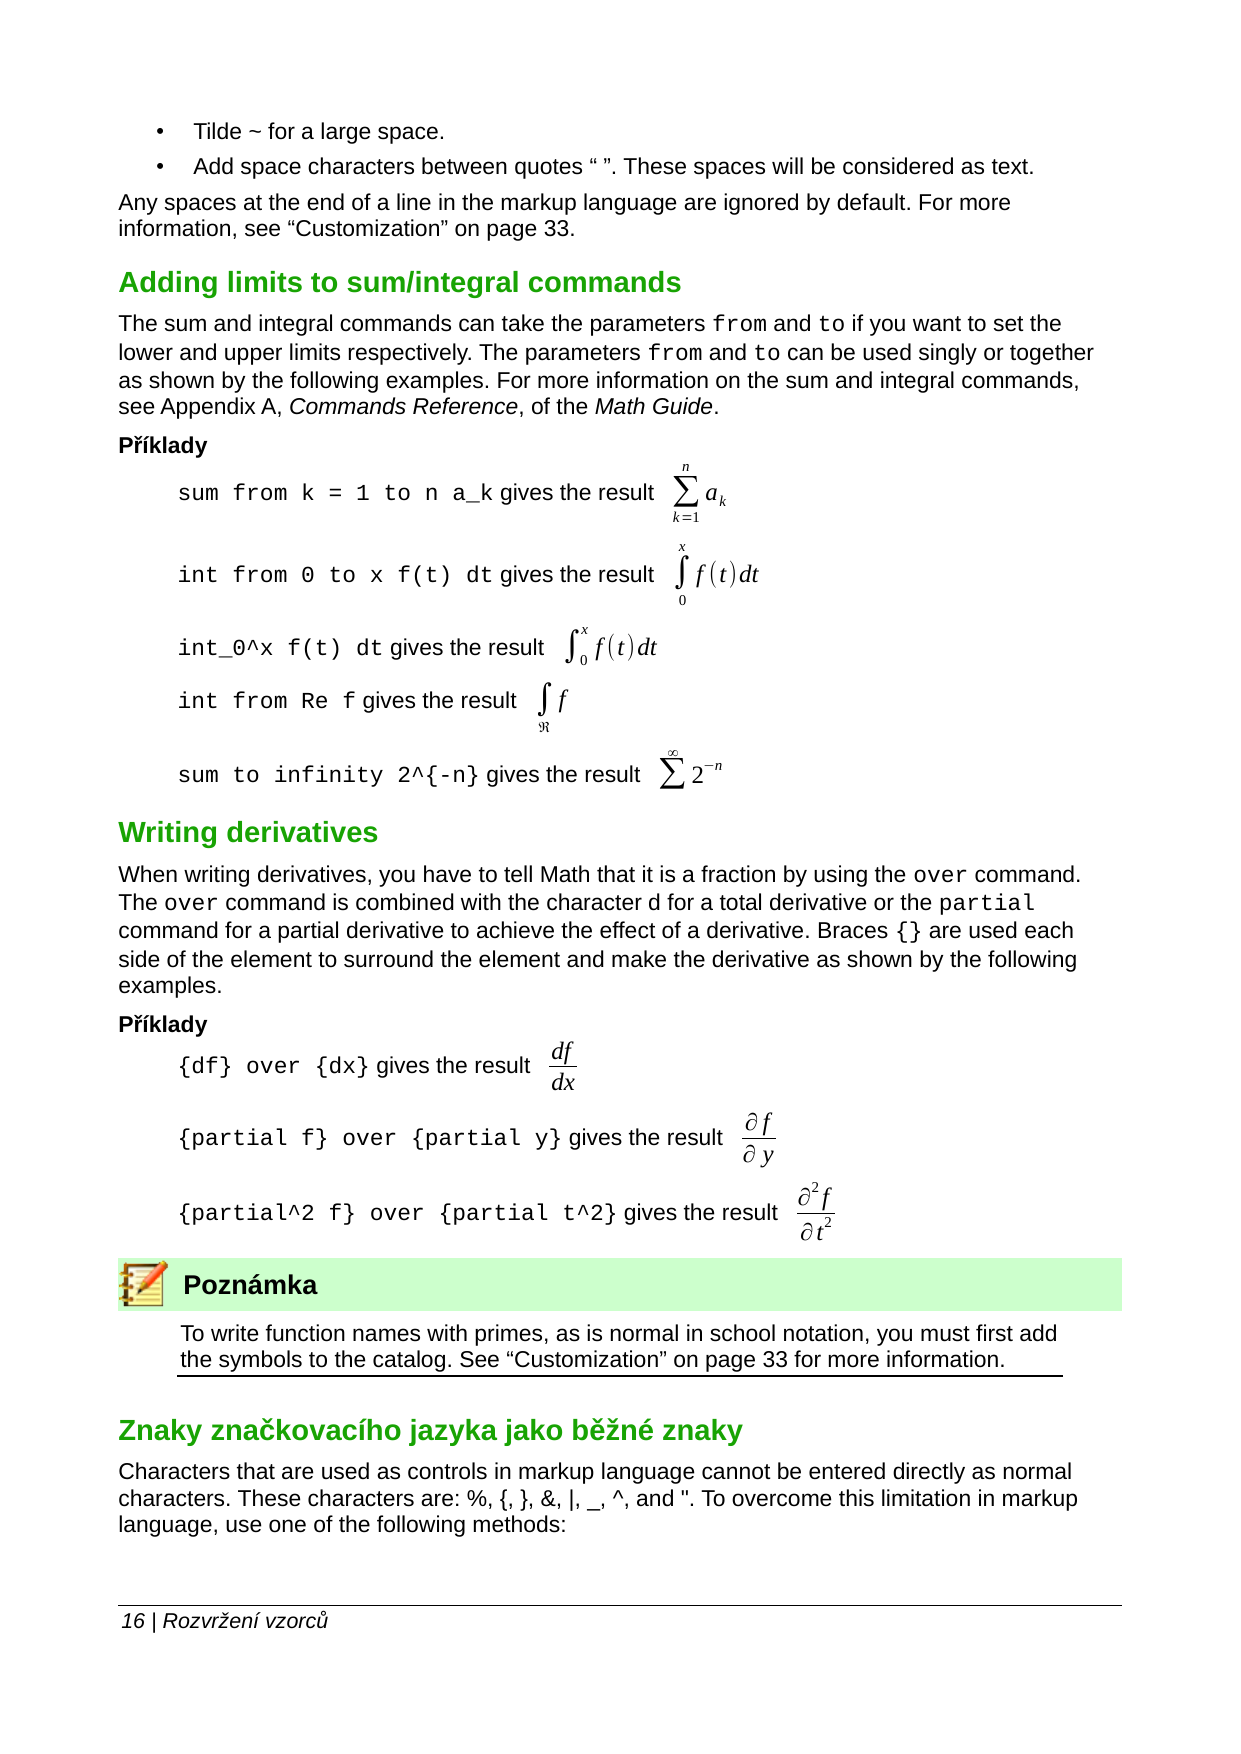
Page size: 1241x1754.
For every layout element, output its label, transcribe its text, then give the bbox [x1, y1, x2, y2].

text Characters that are used as controls in markup language cannot be entered directly as normal characters. These characters are: %, {, }, &, |, _, ^, and ". To overcome this limitation in markup language, use one of the following methods: [118, 1458, 1122, 1537]
text {partial^2 f} over {partial t^2} gives the result [177, 1180, 1122, 1246]
list Add space characters between quotes “ ”. These spaces will be considered as text. [156, 153, 1122, 180]
subtitle Writing derivatives [118, 815, 1122, 849]
text {df} over {dx} gives the result [177, 1037, 1122, 1096]
list Tilde ~ for a large space. [156, 118, 1122, 144]
text The sum and integral commands can take the parameters from and to if you want to set the lower and upper limits respectively. The parameters from and to can be used singly or together as shown by the following examples. For more information on the sum and integral commands, see Appendix A, Commands Reference, of the Math Guide. [118, 310, 1122, 419]
text int from Re f gives the result [177, 681, 1122, 737]
picture [119, 1259, 170, 1310]
text int_0^x f(t) dt gives the result [177, 621, 1122, 669]
text Příklady [118, 1011, 1122, 1037]
text int from 0 to x f(t) dt gives the result [177, 538, 1122, 609]
subtitle Adding limits to sum/integral commands [118, 265, 1122, 298]
text {partial f} over {partial y} gives the result [177, 1108, 1122, 1167]
text When writing derivatives, you have to tell Math that it is a fraction by using the over command. The over command is combined with the character d for a total derivative or the partial command for a partial derivative to achieve the effect of a derivative. Braces {} are used each side of the element to surround the element and make the derivative as shown by the following examples. [118, 861, 1122, 998]
text sum to infinity 2^{-n} gives the result [177, 750, 1122, 792]
subtitle Poznámka [118, 1266, 1122, 1306]
text To write function names with primes, as is normal in school notation, you must first add the symbols to the catalog. See “Customization” on page 32 for more information. [177, 1317, 1063, 1375]
text sum from k = 1 to n a_k gives the result [177, 458, 1122, 526]
subtitle Znaky značkovacího jazyka jako běžné znaky [118, 1413, 1122, 1446]
text Příklady [118, 432, 1122, 458]
text Any spaces at the end of a line in the markup language are ignored by default. For more information, see “Customization” on page 32. [118, 188, 1122, 241]
